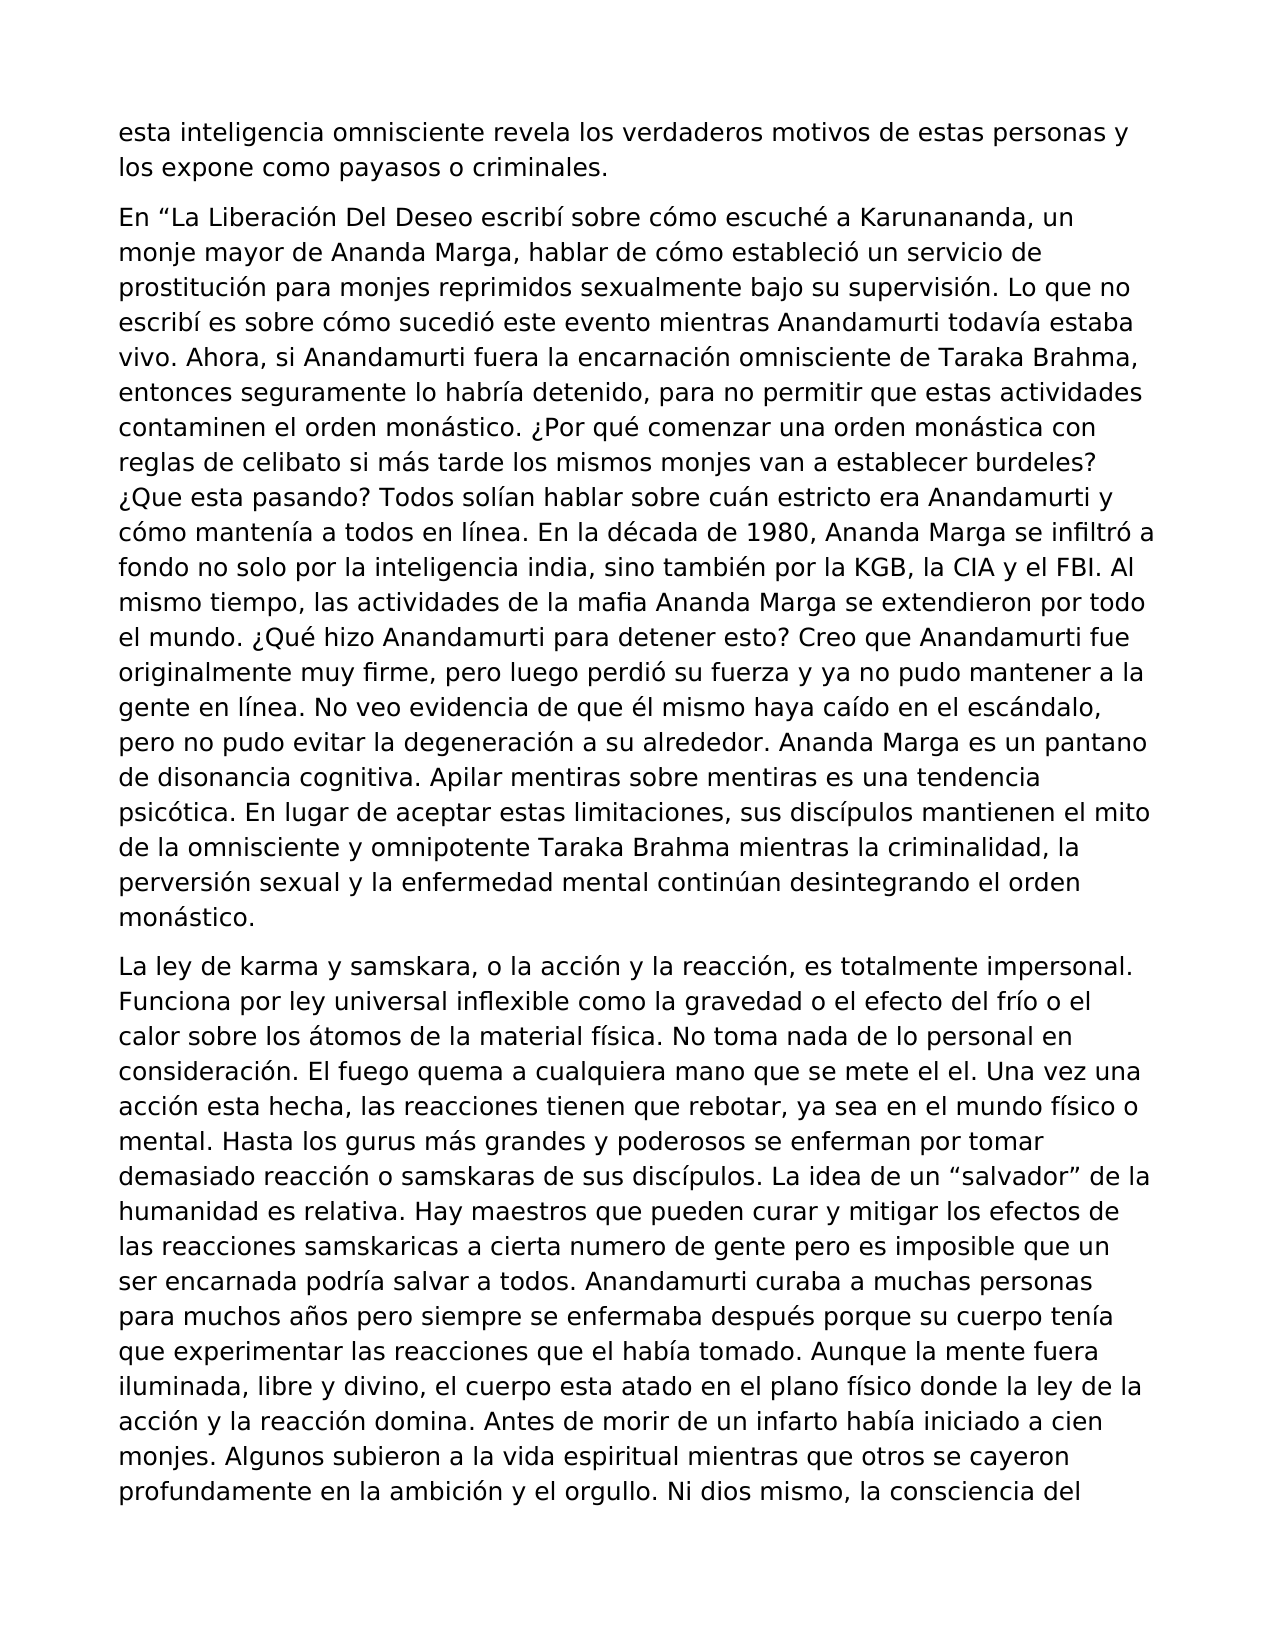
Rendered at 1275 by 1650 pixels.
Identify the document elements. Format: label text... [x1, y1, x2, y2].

text En “La Liberación Del Deseo escribí sobre cómo escuché a Karunananda, un monje mayor de Ananda Marga, hablar de cómo estableció un servicio de prostitución para monjes reprimidos sexualmente bajo su supervisión. Lo que no escribí es sobre cómo sucedió este evento mientras Anandamurti todavía estaba vivo. Ahora, si Anandamurti fuera la encarnación omnisciente de Taraka Brahma, entonces seguramente lo habría detenido, para no permitir que estas actividades contaminen el orden monástico. ¿Por qué comenzar una orden monástica con reglas de celibato si más tarde los mismos monjes van a establecer burdeles? ¿Que esta pasando? Todos solían hablar sobre cuán estricto era Anandamurti y cómo mantenía a todos en línea. En la década de 1980, Ananda Marga se infiltró a fondo no solo por la inteligencia india, sino también por la KGB, la CIA y el FBI. Al mismo tiempo, las actividades de la mafia Ananda Marga se extendieron por todo el mundo. ¿Qué hizo Anandamurti para detener esto? Creo que Anandamurti fue originalmente muy firme, pero luego perdió su fuerza y ​​ya no pudo mantener a la gente en línea. No veo evidencia de que él mismo haya caído en el escándalo, pero no pudo evitar la degeneración a su alrededor. Ananda Marga es un pantano de disonancia cognitiva. Apilar mentiras sobre mentiras es una tendencia psicótica. En lugar de aceptar estas limitaciones, sus discípulos mantienen el mito de la omnisciente y omnipotente Taraka Brahma mientras la criminalidad, la perversión sexual y la enfermedad mental continúan desintegrando el orden monástico. [118, 203, 1157, 932]
text La ley de karma y samskara, o la acción y la reacción, es totalmente impersonal. Funciona por ley universal inflexible como la gravedad o el efecto del frío o el calor sobre los átomos de la material física. No toma nada de lo personal en consideración. El fuego quema a cualquiera mano que se mete el el. Una vez una acción esta hecha, las reacciones tienen que rebotar, ya sea en el mundo físico o mental. Hasta los gurus más grandes y poderosos se enferman por tomar demasiado reacción o samskaras de sus discípulos. La idea de un “salvador” de la humanidad es relativa. Hay maestros que pueden curar y mitigar los efectos de las reacciones samskaricas a cierta numero de gente pero es imposible que un ser encarnada podría salvar a todos. Anandamurti curaba a muchas personas para muchos años pero siempre se enfermaba después porque su cuerpo tenía que experimentar las reacciones que el había tomado. Aunque la mente fuera iluminada, libre y divino, el cuerpo esta atado en el plano físico donde la ley de la acción y la reacción domina. Antes de morir de un infarto había iniciado a cien monjes. Algunos subieron a la vida espiritual mientras que otros se cayeron profundamente en la ambición y el orgullo. Ni dios mismo, la consciencia del [118, 952, 1157, 1506]
text esta inteligencia omnisciente revela los verdaderos motivos de estas personas y los expone como payasos o criminales. [118, 118, 1157, 182]
